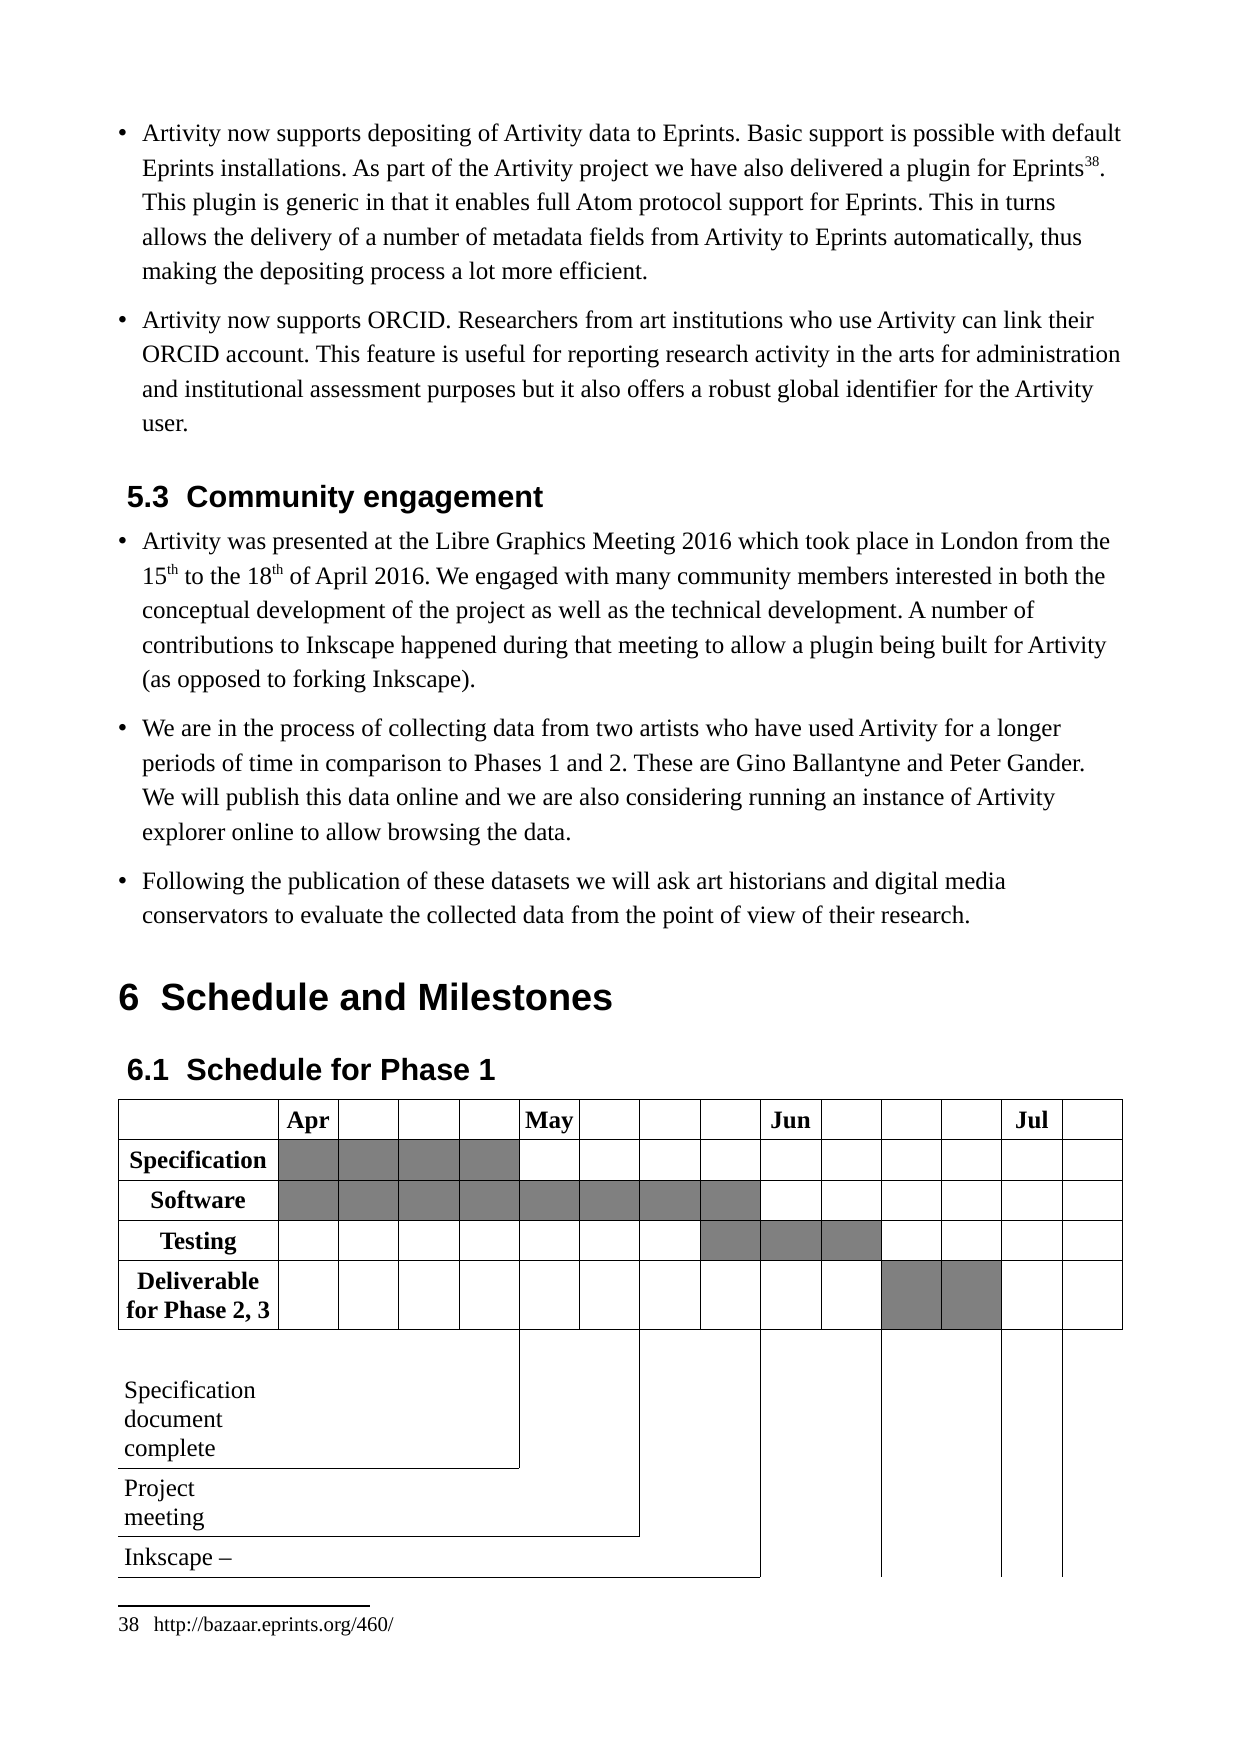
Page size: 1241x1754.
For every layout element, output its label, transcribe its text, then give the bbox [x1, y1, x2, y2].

table_cell [700, 1536, 760, 1577]
table_cell Inkscape – [118, 1537, 278, 1577]
table_cell [338, 1537, 398, 1577]
table_cell [761, 1221, 821, 1260]
table_header [882, 1100, 941, 1139]
table_cell [882, 1181, 941, 1220]
table_cell [640, 1330, 700, 1370]
table_cell [279, 1221, 338, 1260]
table_cell [1063, 1221, 1122, 1260]
table_cell Software [119, 1181, 278, 1220]
table_cell [399, 1221, 459, 1260]
table_cell [701, 1261, 760, 1329]
table_cell [278, 1330, 338, 1370]
table_cell [1063, 1261, 1122, 1329]
table_cell [520, 1330, 579, 1370]
table_cell [520, 1221, 579, 1260]
table_cell [882, 1370, 941, 1467]
table_cell [640, 1140, 700, 1180]
table_cell [338, 1370, 398, 1467]
table_cell [338, 1330, 398, 1370]
table_cell [579, 1468, 639, 1536]
table_cell [459, 1330, 519, 1370]
table_cell Specification [119, 1140, 278, 1180]
table_cell [579, 1370, 639, 1467]
list Following the publication of these datasets we will ask art historians and digital media conservators to evaluate the collected data from the point of view of their research. [118, 866, 1122, 929]
table_cell [761, 1468, 821, 1536]
table_cell [580, 1261, 639, 1329]
table_cell [1002, 1221, 1062, 1260]
table_cell [580, 1140, 639, 1180]
table_cell [822, 1181, 881, 1220]
table_cell [942, 1261, 1001, 1329]
table_cell [700, 1370, 760, 1467]
table_cell [520, 1261, 579, 1329]
table_cell [701, 1181, 760, 1220]
table_cell [579, 1537, 639, 1577]
table_cell [882, 1536, 941, 1577]
table_cell [761, 1536, 821, 1577]
table_cell [460, 1221, 519, 1260]
list Artivity now supports ORCID. Researchers from art institutions who use Artivity can link their ORCID account. This feature is useful for reporting research activity in the arts for administration and institutional assessment purposes but it also offers a robust global identifier for the Artivity user. [118, 305, 1122, 437]
table_cell [1063, 1181, 1122, 1220]
table_cell [942, 1221, 1001, 1260]
table_cell [339, 1140, 398, 1180]
table_cell [882, 1330, 941, 1370]
table_cell [279, 1140, 338, 1180]
table_cell [761, 1181, 821, 1220]
table_cell [339, 1181, 398, 1220]
table_cell [398, 1469, 459, 1536]
table_cell [1063, 1370, 1122, 1467]
table_cell [640, 1261, 700, 1329]
table_cell [520, 1140, 579, 1180]
table_cell [640, 1370, 700, 1467]
table_cell [700, 1468, 760, 1536]
table_cell [460, 1140, 519, 1180]
table_header [399, 1100, 459, 1139]
table_cell [821, 1536, 881, 1577]
table_cell [821, 1370, 881, 1467]
table_cell [1063, 1536, 1122, 1577]
table_cell [941, 1468, 1001, 1536]
table_cell [822, 1221, 881, 1260]
table_cell [398, 1370, 459, 1467]
table_cell Testing [119, 1221, 278, 1260]
table_cell [399, 1261, 459, 1329]
table_cell [279, 1181, 338, 1220]
table_cell [580, 1181, 639, 1220]
table_cell [822, 1140, 881, 1180]
table_header [339, 1100, 398, 1139]
table_cell [640, 1468, 700, 1536]
table_cell [399, 1140, 459, 1180]
table_cell [520, 1181, 579, 1220]
table_cell [278, 1469, 338, 1536]
table_cell [1002, 1468, 1062, 1536]
table_cell [640, 1536, 700, 1577]
table_cell [118, 1330, 278, 1370]
table_cell [701, 1221, 760, 1260]
table_cell [1063, 1140, 1122, 1180]
table_cell [1063, 1468, 1122, 1536]
table_cell [459, 1537, 519, 1577]
table_cell [1002, 1330, 1062, 1370]
table_cell [942, 1140, 1001, 1180]
table_header Jun [761, 1100, 821, 1139]
table_cell [761, 1140, 821, 1180]
subtitle Community engagement [118, 478, 1122, 514]
table_cell [882, 1261, 941, 1329]
table_cell [942, 1181, 1001, 1220]
table_header [822, 1100, 881, 1139]
table_cell [821, 1468, 881, 1536]
table_cell [941, 1370, 1001, 1467]
table_cell [701, 1140, 760, 1180]
table_header May [520, 1100, 579, 1139]
table_header [460, 1100, 519, 1139]
table_cell Deliverable for Phase 2, 3 [119, 1261, 278, 1329]
table_header [580, 1100, 639, 1139]
table_cell [519, 1537, 579, 1577]
table_cell [278, 1370, 338, 1467]
table_cell [398, 1330, 459, 1370]
subtitle Schedule and Milestones [118, 974, 1122, 1018]
table_cell [399, 1181, 459, 1220]
list Artivity now supports depositing of Artivity data to Eprints. Basic support is possible with default Eprints installations. As part of the Artivity project we have also delivered a plugin for Eprints. This plugin is generic in that it enables full Atom protocol support for Eprints. This in turns allows the delivery of a number of metadata fields from Artivity to Eprints automatically, thus making the depositing process a lot more efficient. [118, 118, 1122, 285]
table_cell [519, 1468, 579, 1536]
table_cell [640, 1221, 700, 1260]
table_header [640, 1100, 700, 1139]
table_cell [338, 1469, 398, 1536]
table_header [701, 1100, 760, 1139]
table_cell [339, 1261, 398, 1329]
table_cell Specification document complete [118, 1370, 278, 1467]
table_cell [640, 1181, 700, 1220]
table_cell [1002, 1370, 1062, 1467]
table_cell [1002, 1261, 1062, 1329]
list http://bazaar.eprints.org/460/ [118, 1612, 1122, 1636]
table_cell [941, 1330, 1001, 1370]
table_cell [1063, 1330, 1122, 1370]
table_cell [460, 1261, 519, 1329]
table_cell [278, 1537, 338, 1577]
table_cell [761, 1330, 821, 1370]
table_header [119, 1100, 278, 1139]
table_cell [761, 1261, 821, 1329]
table_cell [1002, 1181, 1062, 1220]
table_cell [882, 1140, 941, 1180]
table_cell [459, 1370, 519, 1467]
table_cell [822, 1261, 881, 1329]
table_cell [279, 1261, 338, 1329]
table_cell [941, 1536, 1001, 1577]
list We are in the process of collecting data from two artists who have used Artivity for a longer periods of time in comparison to Phases 1 and 2. These are Gino Ballantyne and Peter Gander. We will publish this data online and we are also considering running an instance of Artivity explorer online to allow browsing the data. [118, 713, 1122, 845]
table_header Apr [279, 1100, 338, 1139]
table_cell [761, 1370, 821, 1467]
table_cell [579, 1330, 639, 1370]
table_cell [882, 1221, 941, 1260]
table_cell [1002, 1536, 1062, 1577]
table_header [1063, 1100, 1122, 1139]
table_header Jul [1002, 1100, 1062, 1139]
table_cell Project meeting [118, 1469, 278, 1536]
table_cell [398, 1537, 459, 1577]
table_cell [339, 1221, 398, 1260]
table_cell [520, 1370, 579, 1467]
table_cell [459, 1469, 519, 1536]
table_cell [460, 1181, 519, 1220]
list Artivity was presented at the Libre Graphics Meeting 2016 which took place in London from the 15th to the 18th of April 2016. We engaged with many community members interested in both the conceptual development of the project as well as the technical development. A number of contributions to Inkscape happened during that meeting to allow a plugin being built for Artivity (as opposed to forking Inkscape). [118, 526, 1122, 693]
table_cell [1002, 1140, 1062, 1180]
table_cell [580, 1221, 639, 1260]
table_cell [821, 1330, 881, 1370]
table_cell [882, 1468, 941, 1536]
table_cell [700, 1330, 760, 1370]
table_header [942, 1100, 1001, 1139]
subtitle Schedule for Phase 1 [118, 1051, 1122, 1087]
